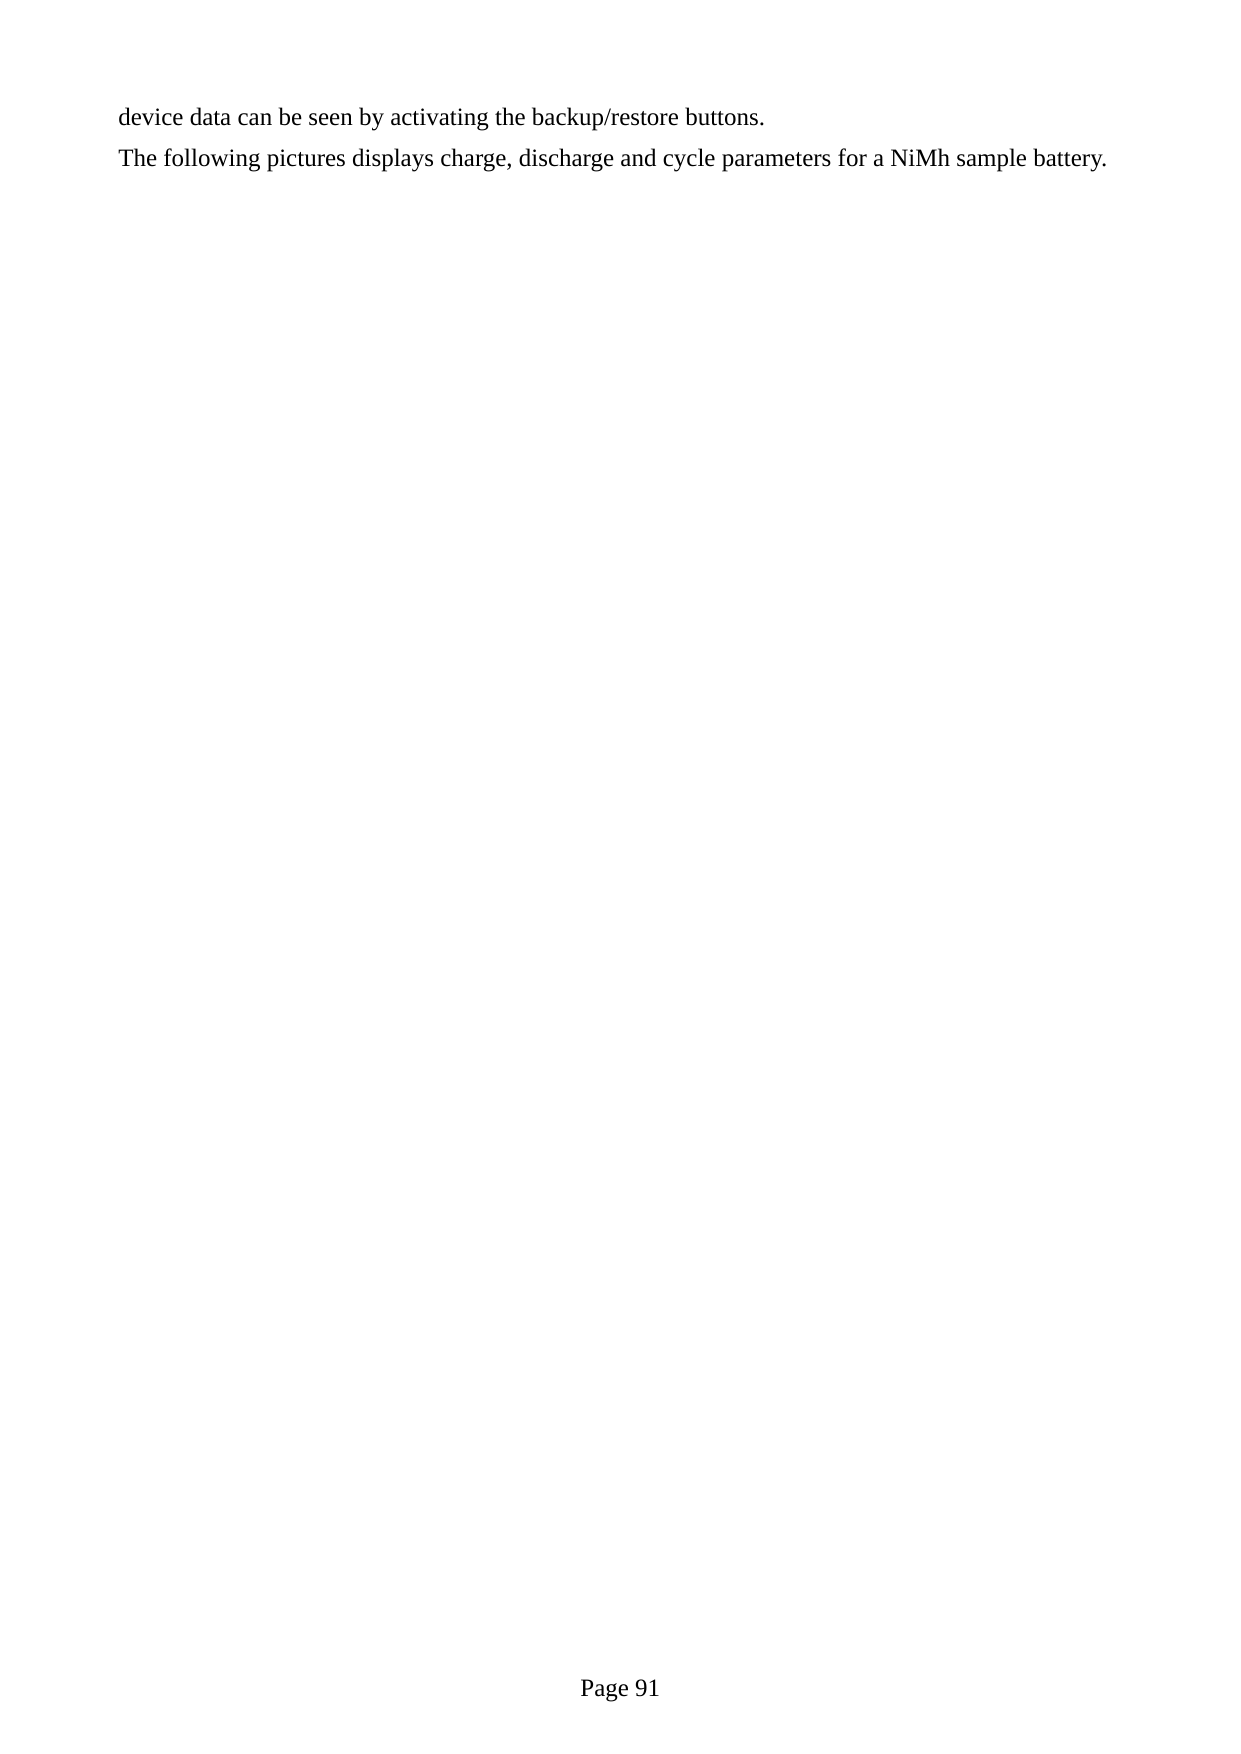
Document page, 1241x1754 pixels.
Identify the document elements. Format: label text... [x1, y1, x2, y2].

text The following pictures displays charge, discharge and cycle parameters for a NiMh sample battery. [118, 143, 1122, 172]
text device data can be seen by activating the backup/restore buttons. [118, 102, 1122, 131]
